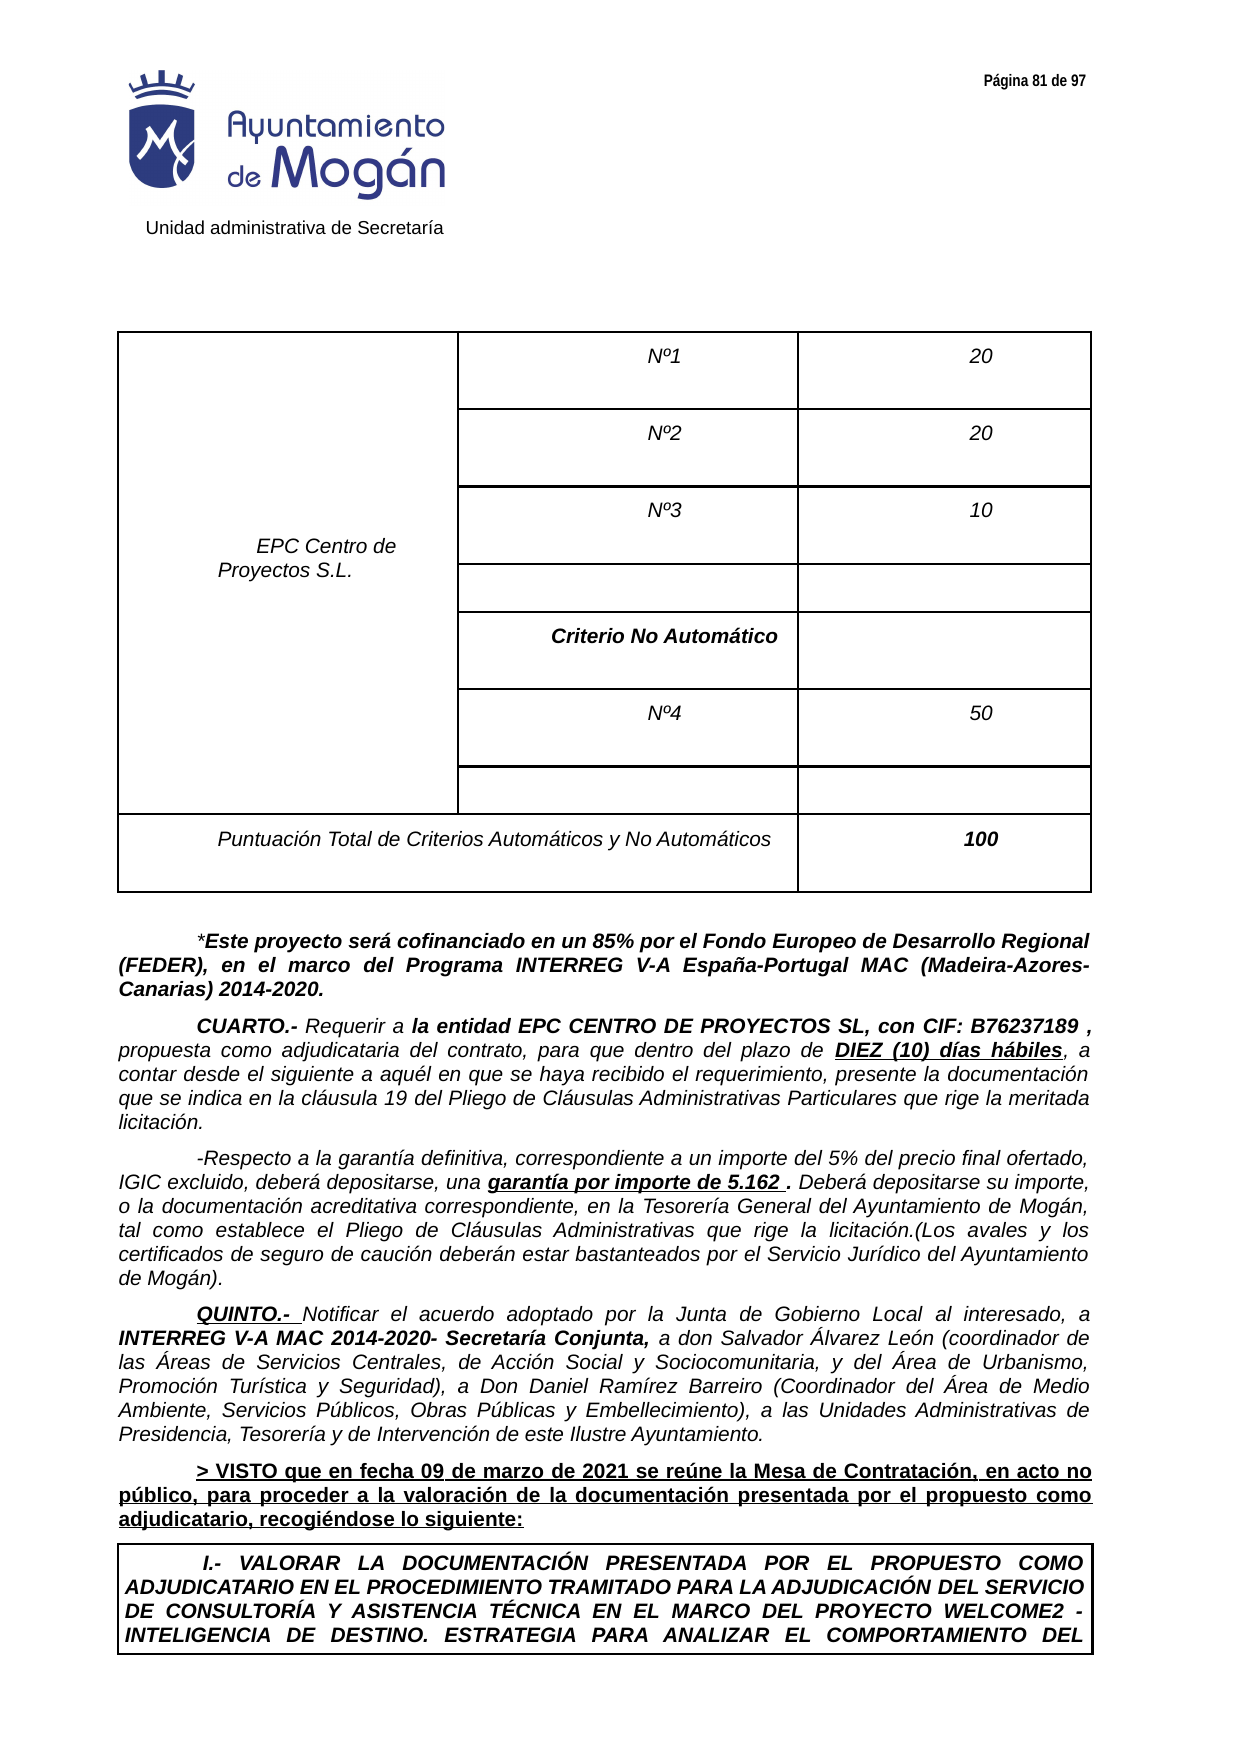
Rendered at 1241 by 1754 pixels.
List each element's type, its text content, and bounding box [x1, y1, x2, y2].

picture [128, 70, 445, 206]
table_cell [459, 768, 797, 813]
table_cell EPC Centro de Proyectos S.L. [119, 333, 457, 813]
table_cell Nº2 [459, 410, 797, 485]
table_cell Nº4 [459, 690, 797, 765]
text CUARTO.- Requerir a la entidad EPC CENTRO DE PROYECTOS SL, con CIF: B76237189 , propuesta como adjudicataria del contrato, para que dentro del plazo de DIEZ (10) días hábiles, a contar desde el siguiente a aquél en que se haya recibido el requerimiento, presente la documentación que se indica en la cláusula 19 del Pliego de Cláusulas Administrativas Particulares que rige la meritada licitación. [118, 1014, 1092, 1133]
table_cell 100 [799, 815, 1090, 891]
text > VISTO que en fecha 09 de marzo de 2021 se reúne la Mesa de Contratación, en acto no público, para proceder a la valoración de la documentación presentada por el propuesto como [118, 1458, 1092, 1503]
table_cell Criterio No Automático [459, 613, 797, 688]
text *Este proyecto será cofinanciado en un 85% por el Fondo Europeo de Desarrollo Regional (FEDER), en el marco del Programa INTERREG V-A España-Portugal MAC (Madeira-Azores-Canarias) 2014-2020. [118, 929, 1092, 1001]
table_cell 50 [799, 690, 1090, 765]
table_cell Nº3 [459, 488, 797, 563]
table_cell [459, 565, 797, 611]
table_cell [799, 613, 1090, 688]
table_cell Puntuación Total de Criterios Automáticos y No Automáticos [119, 815, 797, 891]
table_cell [799, 565, 1090, 611]
text QUINTO.- Notificar el acuerdo adoptado por la Junta de Gobierno Local al interesado, a INTERREG V-A MAC 2014-2020- Secretaría Conjunta, a don Salvador Álvarez León (coordinador de las Áreas de Servicios Centrales, de Acción Social y Sociocomunitaria, y del Área de Urbanismo, Promoción Turística y Seguridad), a Don Daniel Ramírez Barreiro (Coordinador del Área de Medio Ambiente, Servicios Públicos, Obras Públicas y Embellecimiento), a las Unidades Administrativas de Presidencia, Tesorería y de Intervención de este Ilustre Ayuntamiento. [118, 1302, 1092, 1446]
text adjudicatario, recogiéndose lo siguiente: [118, 1504, 1092, 1530]
table_cell [799, 768, 1090, 813]
text -Respecto a la garantía definitiva, correspondiente a un importe del 5% del precio final ofertado, IGIC excluido, deberá depositarse, una garantía por importe de 5.162 . Deberá depositarse su importe, o la documentación acreditativa correspondiente, en la Tesorería General del Ayuntamiento de Mogán, tal como establece el Pliego de Cláusulas Administrativas que rige la licitación.(Los avales y los certificados de seguro de caución deberán estar bastanteados por el Servicio Jurídico del Ayuntamiento de Mogán). [118, 1146, 1092, 1290]
table_cell Nº1 [459, 333, 797, 408]
table_cell 20 [799, 410, 1090, 485]
table_header I.- VALORAR LA DOCUMENTACIÓN PRESENTADA POR EL PROPUESTO COMO ADJUDICATARIO EN EL PROCEDIMIENTO TRAMITADO PARA LA ADJUDICACIÓN DEL SERVICIO DE CONSULTORÍA Y ASISTENCIA TÉCNICA EN EL MARCO DEL PROYECTO WELCOME2 - INTELIGENCIA DE DESTINO. ESTRATEGIA PARA ANALIZAR EL COMPORTAMIENTO DEL [119, 1545, 1091, 1653]
table_cell 10 [799, 488, 1090, 563]
table_cell 20 [799, 333, 1090, 408]
